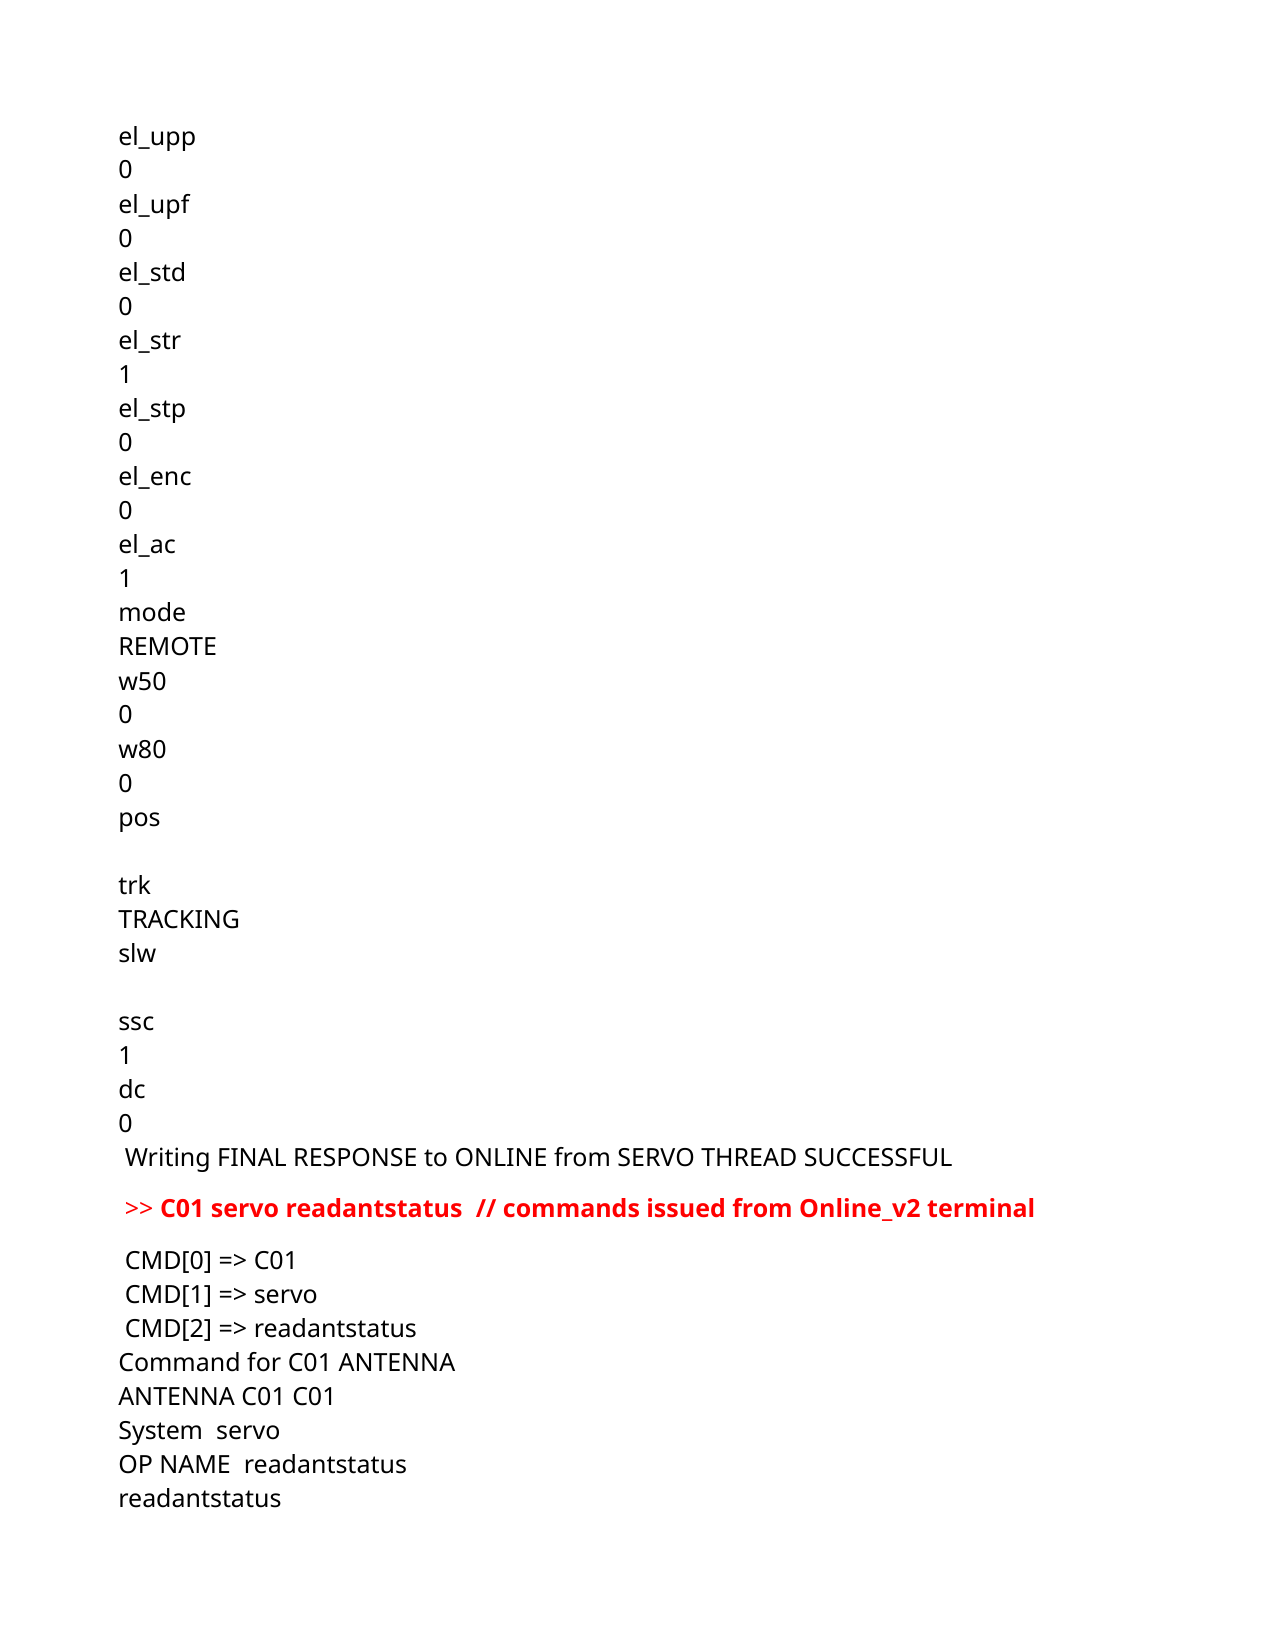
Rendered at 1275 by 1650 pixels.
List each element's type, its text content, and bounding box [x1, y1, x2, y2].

text CMD[2] => readantstatus [118, 1310, 1157, 1344]
text 0 [118, 152, 1157, 186]
text trk [118, 867, 1157, 902]
text el_upp [118, 118, 1157, 152]
text 0 [118, 765, 1157, 799]
text 0 [118, 288, 1157, 322]
text slw [118, 936, 1157, 970]
text 0 [118, 1106, 1157, 1140]
text el_std [118, 254, 1157, 288]
text 1 [118, 1038, 1157, 1072]
text el_ac [118, 527, 1157, 561]
text mode [118, 595, 1157, 629]
text TRACKING [118, 902, 1157, 936]
text readantstatus [118, 1481, 1157, 1515]
text el_str [118, 322, 1157, 357]
text w80 [118, 731, 1157, 765]
text OP NAME readantstatus [118, 1447, 1157, 1481]
text System servo [118, 1413, 1157, 1447]
text dc [118, 1072, 1157, 1106]
text 0 [118, 493, 1157, 527]
text >> C01 servo readantstatus // commands issued from Online_v2 terminal [118, 1191, 1157, 1225]
text el_stp [118, 391, 1157, 425]
text 1 [118, 561, 1157, 595]
text 0 [118, 425, 1157, 459]
text CMD[1] => servo [118, 1276, 1157, 1310]
text ANTENNA C01 C01 [118, 1378, 1157, 1413]
text ssc [118, 1004, 1157, 1038]
text 0 [118, 220, 1157, 254]
text REMOTE [118, 629, 1157, 663]
text Writing FINAL RESPONSE to ONLINE from SERVO THREAD SUCCESSFUL [118, 1140, 1157, 1174]
text pos [118, 799, 1157, 833]
text el_upf [118, 186, 1157, 220]
text Command for C01 ANTENNA [118, 1344, 1157, 1378]
text CMD[0] => C01 [118, 1242, 1157, 1276]
text w50 [118, 663, 1157, 697]
text el_enc [118, 459, 1157, 493]
text 1 [118, 357, 1157, 391]
text 0 [118, 697, 1157, 731]
